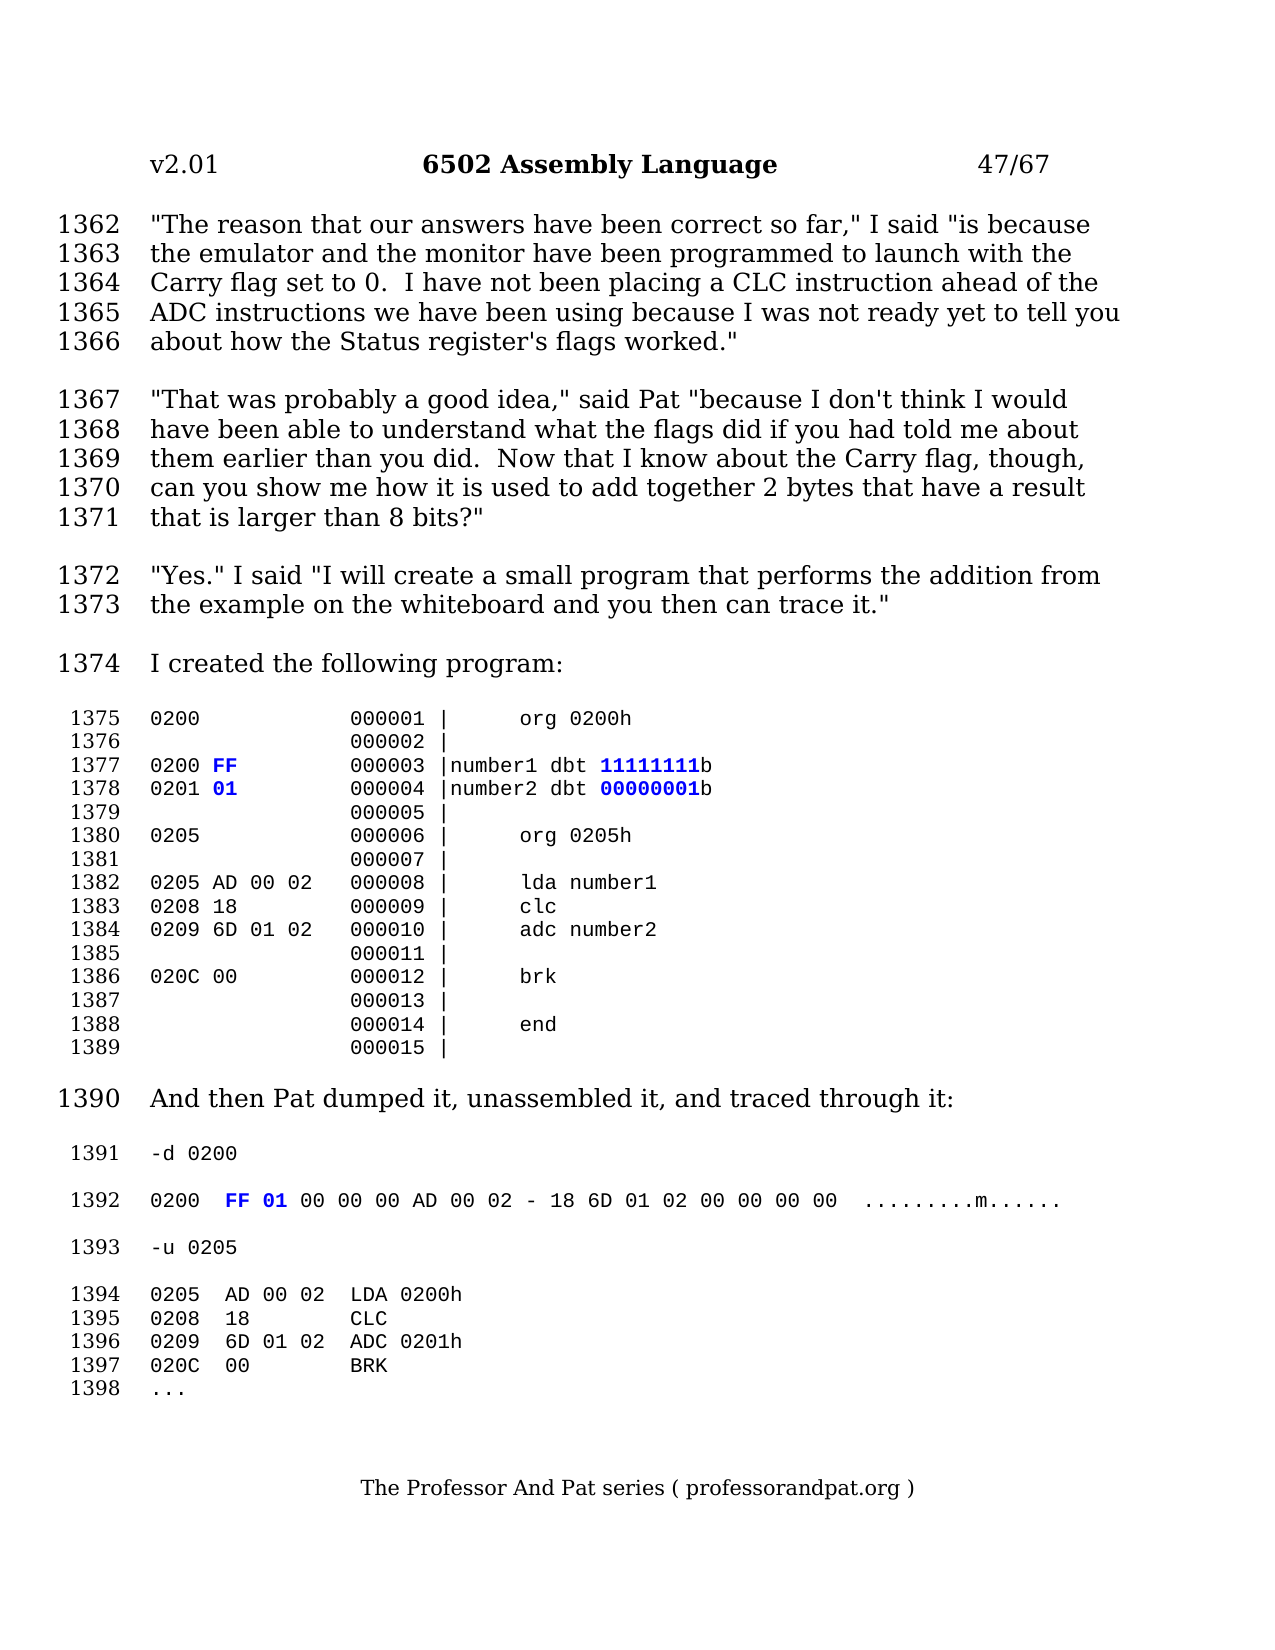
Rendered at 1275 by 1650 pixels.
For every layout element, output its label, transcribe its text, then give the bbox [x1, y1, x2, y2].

text "The reason that our answers have been correct so far," I said "is because the emulator and the monitor have been programmed to launch with the Carry flag set to 0. I have not been placing a CLC instruction ahead of the ADC instructions we have been using because I was not ready yet to tell you about how the Status register's flags worked." [150, 210, 1125, 356]
text 0205 000006 | org 0205h [150, 825, 1125, 849]
text And then Pat dumped it, unassembled it, and traced through it: [150, 1084, 1125, 1113]
text ... [150, 1378, 1125, 1402]
text 0205 AD 00 02 LDA 0200h [150, 1284, 1125, 1308]
text 0209 6D 01 02 ADC 0201h [150, 1331, 1125, 1355]
text 000015 | [150, 1037, 1125, 1061]
text 0209 6D 01 02 000010 | adc number2 [150, 919, 1125, 943]
text 000013 | [150, 990, 1125, 1014]
text 000014 | end [150, 1014, 1125, 1037]
text 0201 01 000004 |number2 dbt 00000001b [150, 778, 1125, 802]
text 0205 AD 00 02 000008 | lda number1 [150, 872, 1125, 896]
text 020C 00 BRK [150, 1355, 1125, 1378]
text I created the following program: [150, 649, 1125, 678]
text 000011 | [150, 943, 1125, 967]
text 000002 | [150, 731, 1125, 755]
text "That was probably a good idea," said Pat "because I don't think I would have been able to understand what the flags did if you had told me about them earlier than you did. Now that I know about the Carry flag, though, can you show me how it is used to add together 2 bytes that have a result that is larger than 8 bits?" [150, 386, 1125, 532]
text -d 0200 [150, 1143, 1125, 1166]
text 0200 000001 | org 0200h [150, 708, 1125, 731]
text 020C 00 000012 | brk [150, 967, 1125, 990]
text 0200 FF 000003 |number1 dbt 11111111b [150, 755, 1125, 778]
text 0208 18 CLC [150, 1308, 1125, 1331]
text 000005 | [150, 802, 1125, 825]
text "Yes." I said "I will create a small program that performs the addition from the example on the whiteboard and you then can trace it." [150, 561, 1125, 620]
text 0200 FF 01 00 00 00 AD 00 02 - 18 6D 01 02 00 00 00 00 .........m...... [150, 1190, 1125, 1213]
text 000007 | [150, 849, 1125, 872]
text 0208 18 000009 | clc [150, 896, 1125, 919]
text -u 0205 [150, 1237, 1125, 1261]
